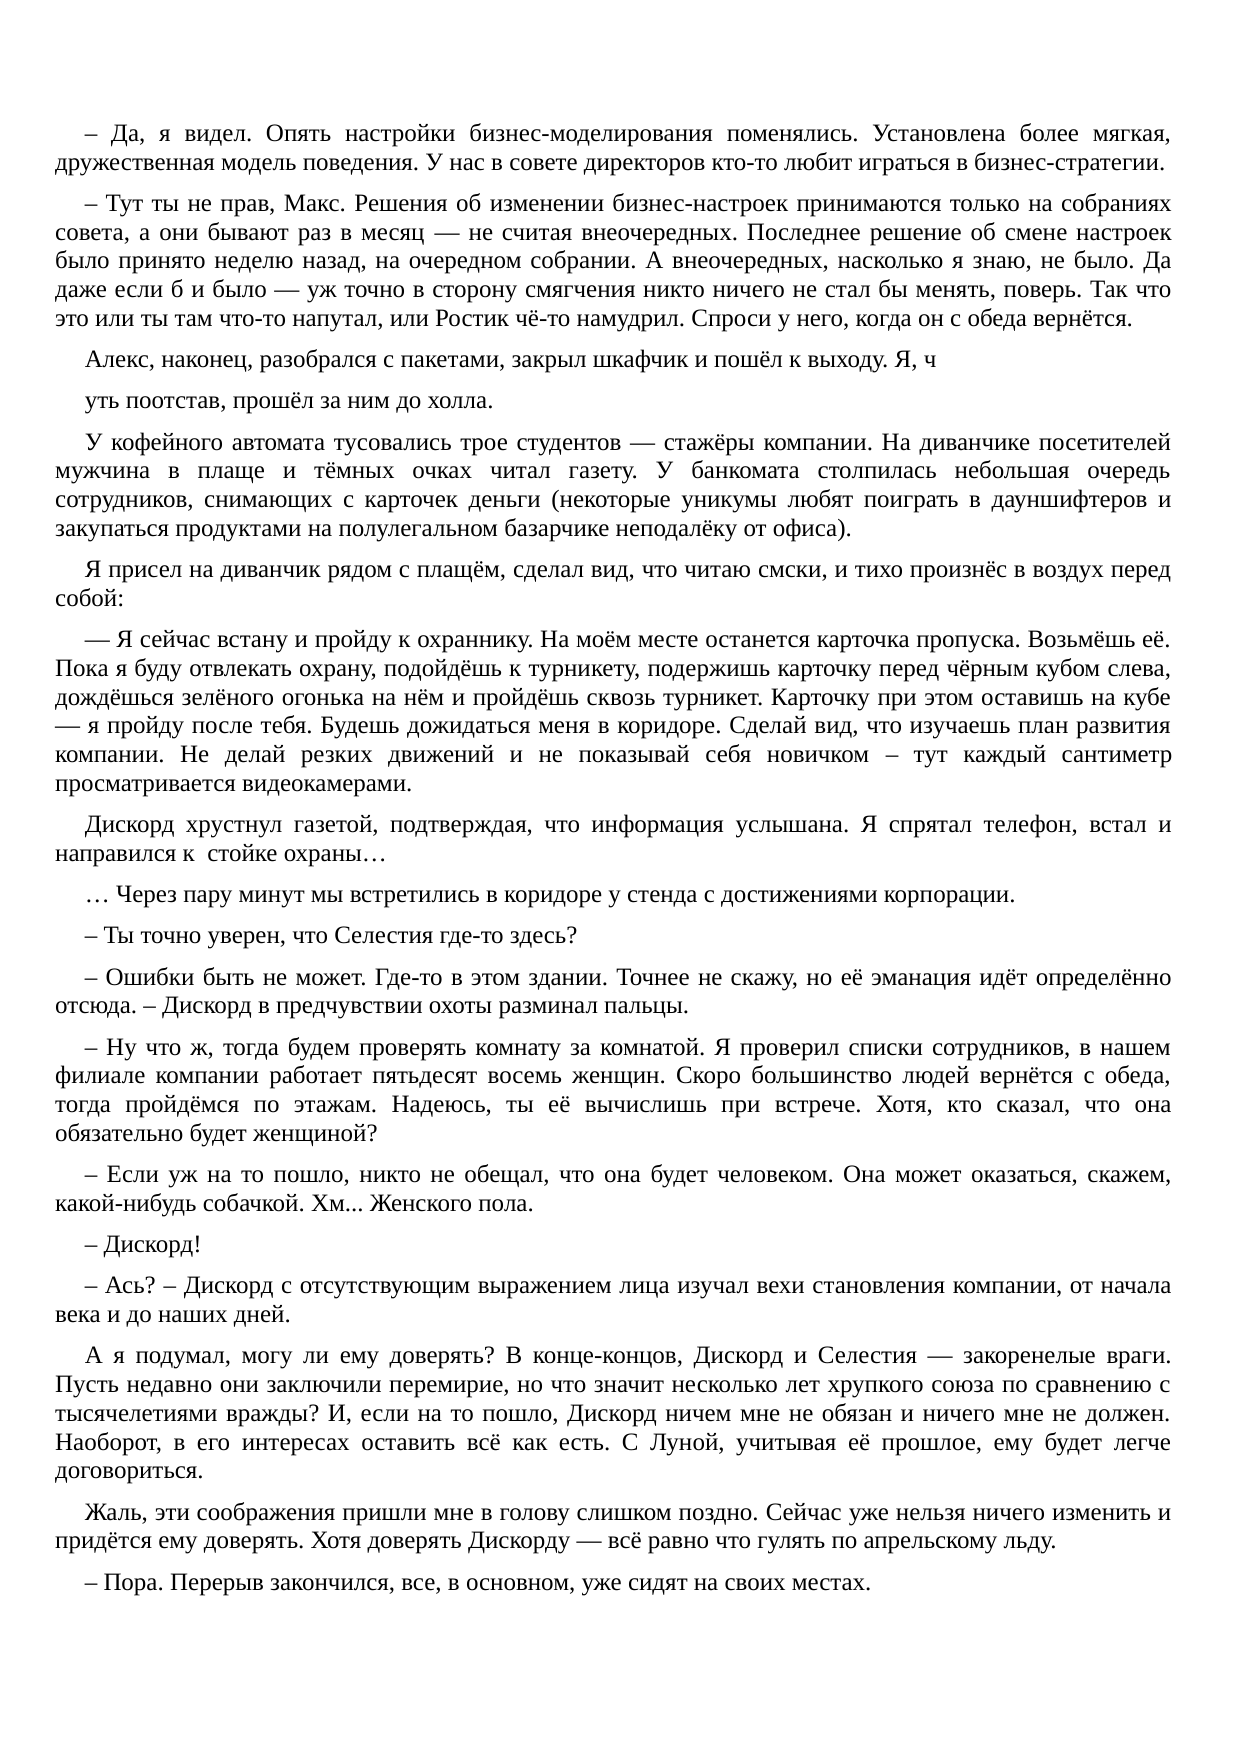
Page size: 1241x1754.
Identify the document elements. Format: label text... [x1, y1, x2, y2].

text – Ась? – Дискорд с отсутствующим выражением лица изучал вехи становления компании, от начала века и до наших дней. [55, 1271, 1172, 1328]
text А я подумал, могу ли ему доверять? В конце-концов, Дискорд и Селестия — закоренелые враги. Пусть недавно они заключили перемирие, но что значит несколько лет хрупкого союза по сравнению с тысячелетиями вражды? И, если на то пошло, Дискорд ничем мне не обязан и ничего мне не должен. Наоборот, в его интересах оставить всё как есть. С Луной, учитывая её прошлое, ему будет легче договориться. [55, 1341, 1172, 1484]
text – Ну что ж, тогда будем проверять комнату за комнатой. Я проверил списки сотрудников, в нашем филиале компании работает пятьдесят восемь женщин. Скоро большинство людей вернётся с обеда, тогда пройдёмся по этажам. Надеюсь, ты её вычислишь при встрече. Хотя, кто сказал, что она обязательно будет женщиной? [55, 1032, 1172, 1147]
text Жаль, эти соображения пришли мне в голову слишком поздно. Сейчас уже нельзя ничего изменить и придётся ему доверять. Хотя доверять Дискорду — всё равно что гулять по апрельскому льду. [55, 1497, 1172, 1554]
text – Дискорд! [55, 1229, 1172, 1258]
text – Тут ты не прав, Макс. Решения об изменении бизнес-настроек принимаются только на собраниях совета, а они бывают раз в месяц — не считая внеочередных. Последнее решение об смене настроек было принято неделю назад, на очередном собрании. А внеочередных, насколько я знаю, не было. Да даже если б и было — уж точно в сторону смягчения никто ничего не стал бы менять, поверь. Так что это или ты там что-то напутал, или Ростик чё-то намудрил. Спроси у него, когда он с обеда вернётся. [55, 188, 1172, 332]
text У кофейного автомата тусовались трое студентов — стажёры компании. На диванчике посетителей мужчина в плаще и тёмных очках читал газету. У банкомата столпилась небольшая очередь сотрудников, снимающих с карточек деньги (некоторые уникумы любят поиграть в дауншифтеров и закупаться продуктами на полулегальном базарчике неподалёку от офиса). [55, 427, 1172, 542]
text — Я сейчас встану и пройду к охраннику. На моём месте останется карточка пропуска. Возьмёшь её. Пока я буду отвлекать охрану, подойдёшь к турникету, подержишь карточку перед чёрным кубом слева, дождёшься зелёного огонька на нём и пройдёшь сквозь турникет. Карточку при этом оставишь на кубе — я пройду после тебя. Будешь дожидаться меня в коридоре. Сделай вид, что изучаешь план развития компании. Не делай резких движений и не показывай себя новичком – тут каждый сантиметр просматривается видеокамерами. [55, 624, 1172, 797]
text – Пора. Перерыв закончился, все, в основном, уже сидят на своих местах. [55, 1567, 1172, 1596]
text Я присел на диванчик рядом с плащём, сделал вид, что читаю смски, и тихо произнёс в воздух перед собой: [55, 554, 1172, 612]
text Дискорд хрустнул газетой, подтверждая, что информация услышана. Я спрятал телефон, встал и направился к стойке охраны… [55, 809, 1172, 867]
text уть поотстав, прошёл за ним до холла. [55, 386, 1172, 414]
text … Через пару минут мы встретились в коридоре у стенда с достижениями корпорации. [55, 879, 1172, 908]
text – Ошибки быть не может. Где-то в этом здании. Точнее не скажу, но её эманация идёт определённо отсюда. – Дискорд в предчувствии охоты разминал пальцы. [55, 962, 1172, 1019]
text Алекс, наконец, разобрался с пакетами, закрыл шкафчик и пошёл к выходу. Я, ч [55, 344, 1172, 373]
text – Если уж на то пошло, никто не обещал, что она будет человеком. Она может оказаться, скажем, какой-нибудь собачкой. Хм... Женского пола. [55, 1159, 1172, 1217]
text – Да, я видел. Опять настройки бизнес-моделирования поменялись. Установлена более мягкая, дружественная модель поведения. У нас в совете директоров кто-то любит играться в бизнес-стратегии. [55, 118, 1172, 176]
text – Ты точно уверен, что Селестия где-то здесь? [55, 921, 1172, 949]
